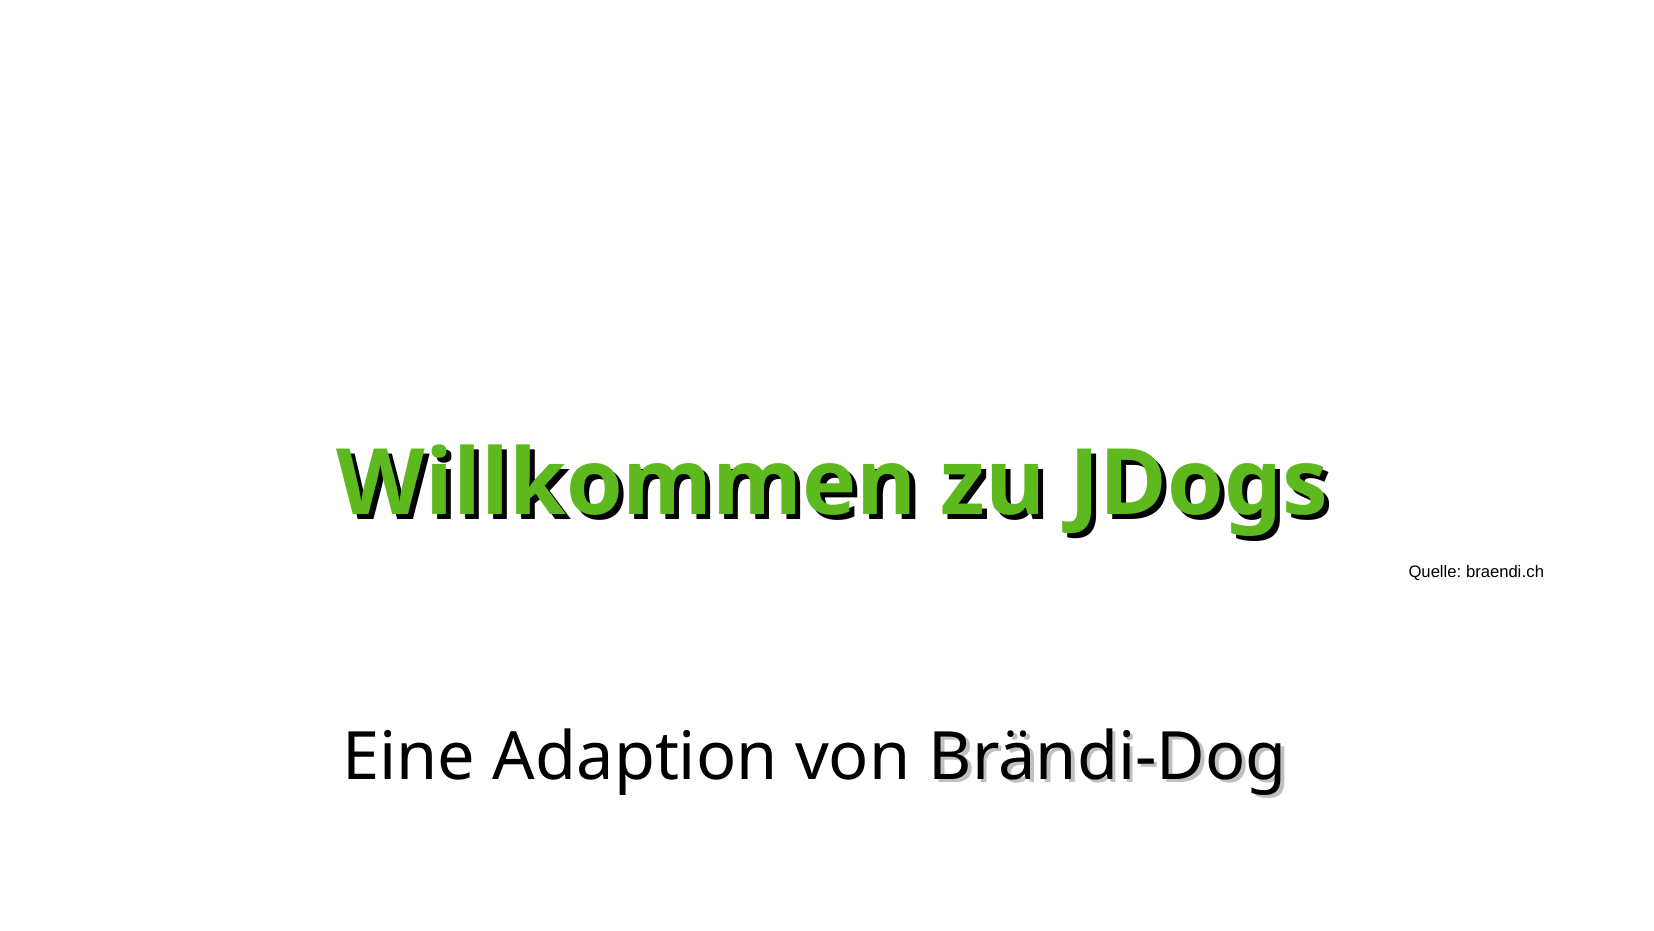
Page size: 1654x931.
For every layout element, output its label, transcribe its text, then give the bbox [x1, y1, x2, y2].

text_box Quelle: braendi.ch [1393, 555, 1607, 589]
title Willkommen zu JDogs [82, 399, 1583, 556]
subtitle Eine Adaption von Brändi-Dog [70, 678, 1560, 827]
